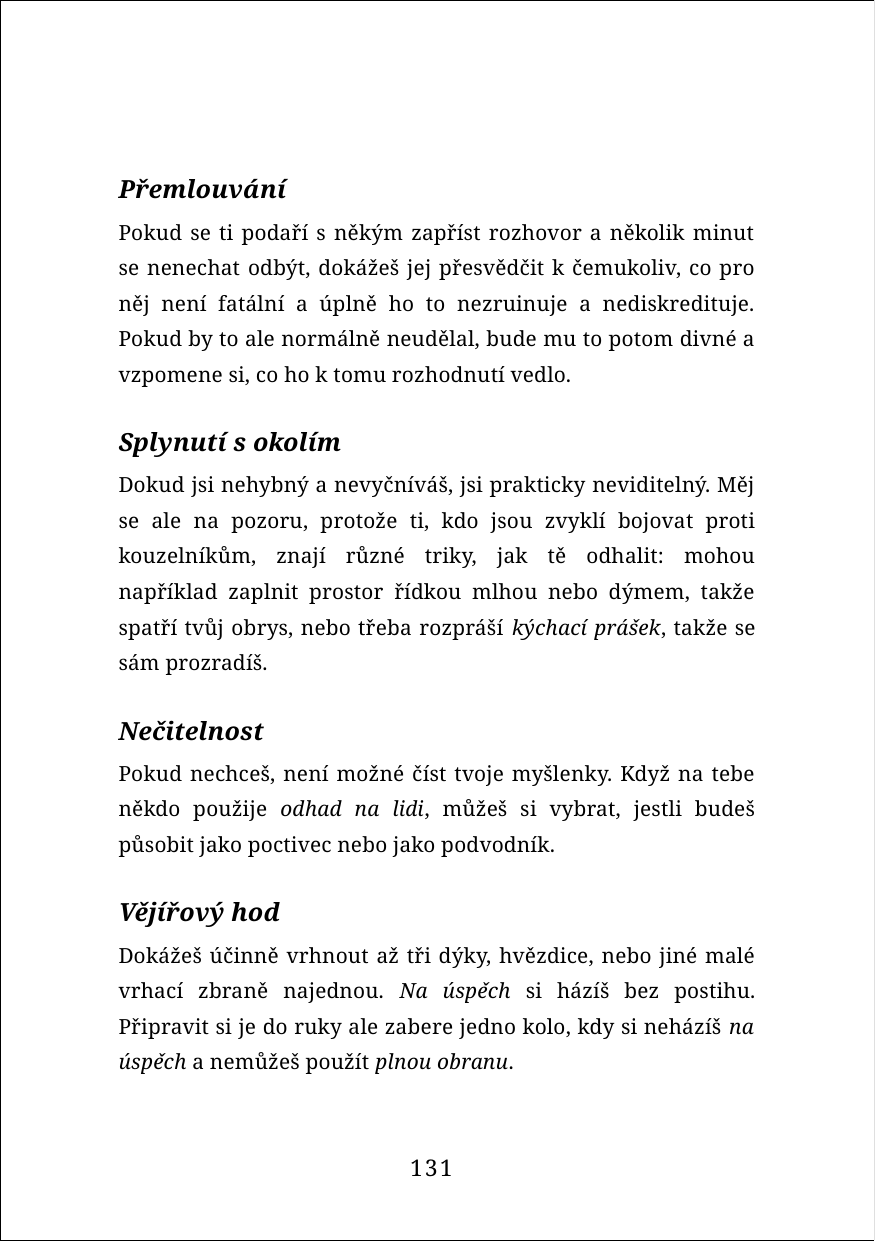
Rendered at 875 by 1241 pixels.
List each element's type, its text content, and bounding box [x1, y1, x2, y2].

subtitle Přemlouvání [118, 172, 756, 206]
subtitle Nečitelnost [118, 713, 756, 747]
text Pokud se ti podaří s někým zapříst rozhovor a několik minut se nenechat odbýt, dokážeš jej přesvědčit k čemukoliv, co pro něj není fatální a úplně ho to nezruinuje a nediskredituje. Pokud by to ale normálně neudělal, bude mu to potom divné a vzpomene si, co ho k tomu rozhodnutí vedlo. [118, 218, 756, 388]
text Dokážeš účinně vrhnout až tři dýky, hvězdice, nebo jiné malé vrhací zbraně najednou. Na úspěch si házíš bez postihu. Připravit si je do ruky ale zabere jedno kolo, kdy si neházíš na úspěch a nemůžeš použít plnou obranu. [118, 941, 756, 1076]
text Pokud nechceš, není možné číst tvoje myšlenky. Když na tebe někdo použije odhad na lidi, můžeš si vybrat, jestli budeš působit jako poctivec nebo jako podvodník. [118, 759, 756, 858]
text Dokud jsi nehybný a nevyčníváš, jsi prakticky neviditelný. Měj se ale na pozoru, protože ti, kdo jsou zvyklí bojovat proti kouzelníkům, znají různé triky, jak tě odhalit: mohou například zaplnit prostor řídkou mlhou nebo dýmem, takže spatří tvůj obrys, nebo třeba rozpráší kýchací prášek, takže se sám prozradíš. [118, 471, 756, 677]
subtitle Splynutí s okolím [118, 425, 756, 459]
subtitle Vějířový hod [118, 895, 756, 929]
